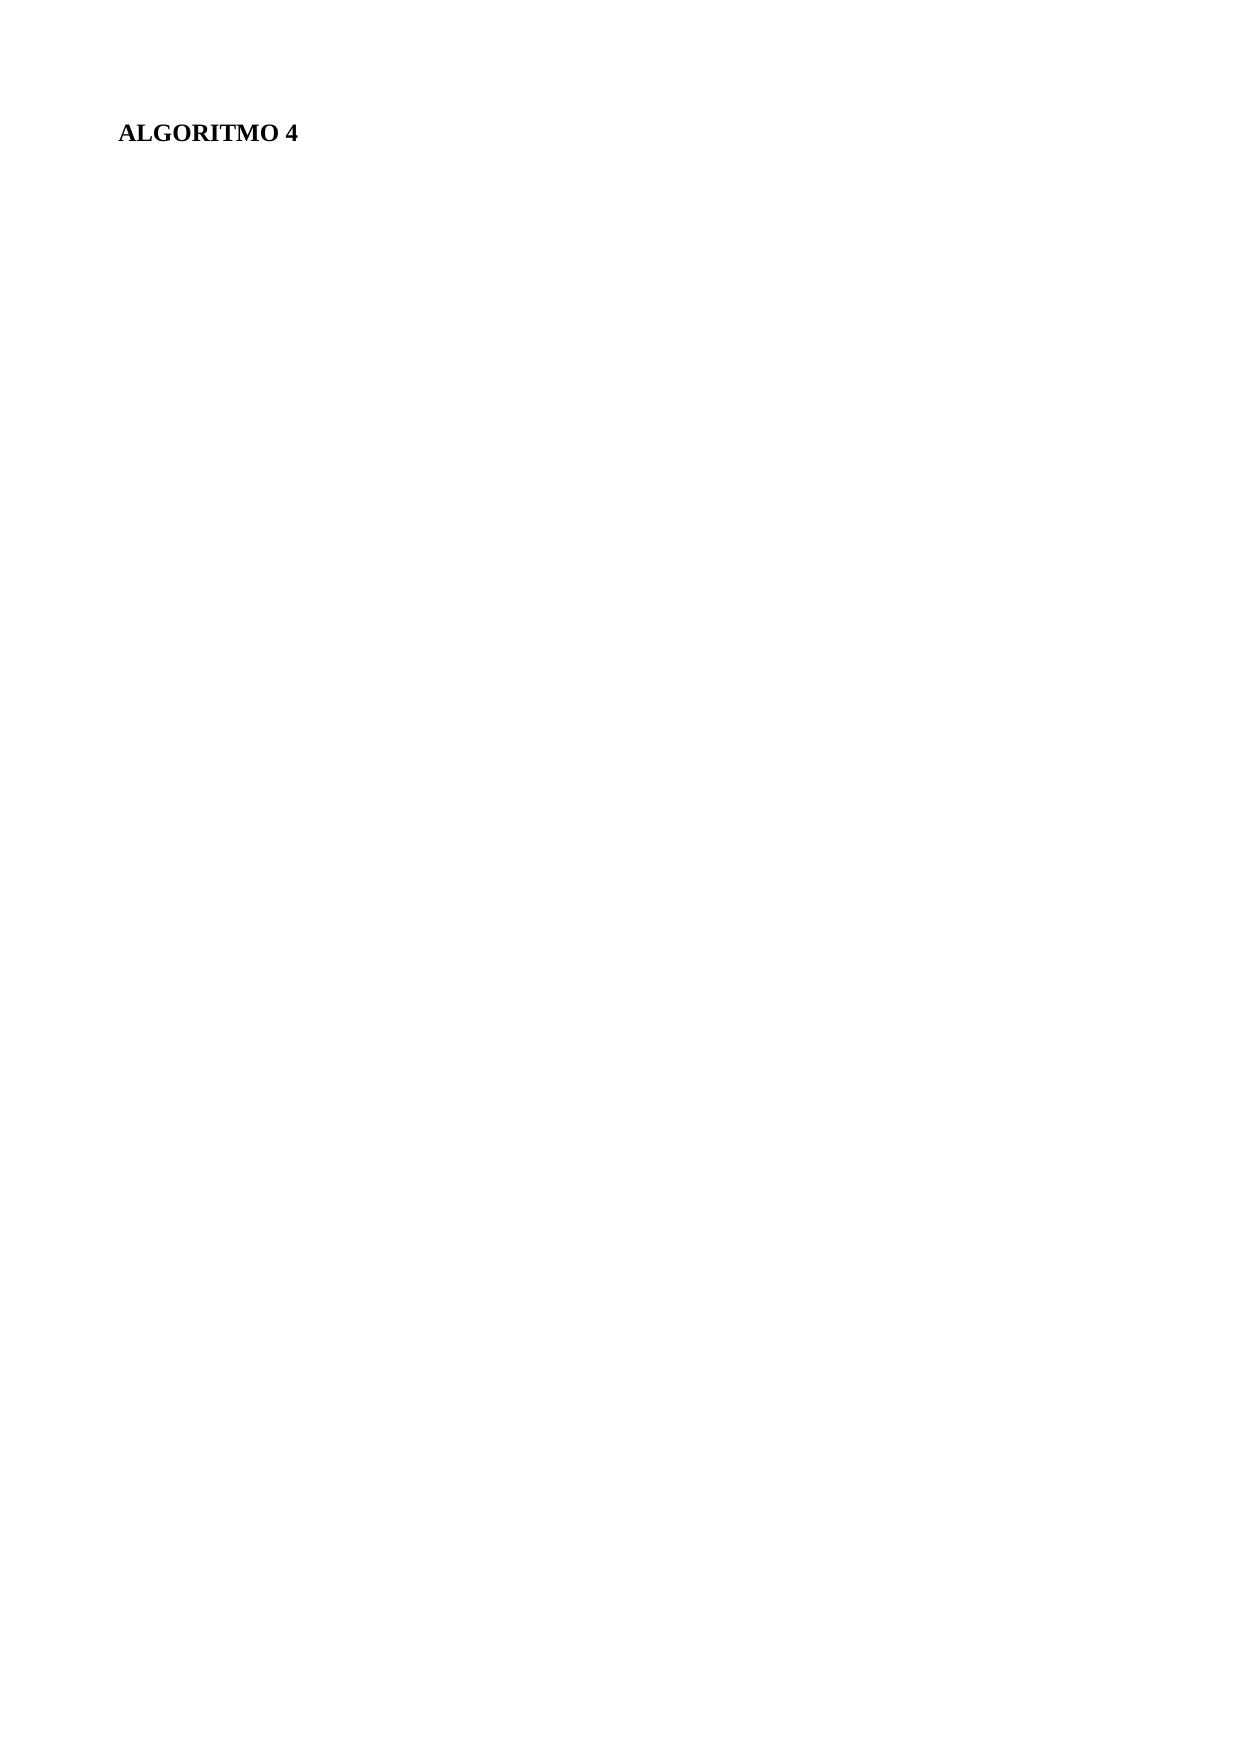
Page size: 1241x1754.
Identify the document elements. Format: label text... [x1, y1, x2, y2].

text ALGORITMO 4 [118, 118, 1122, 147]
